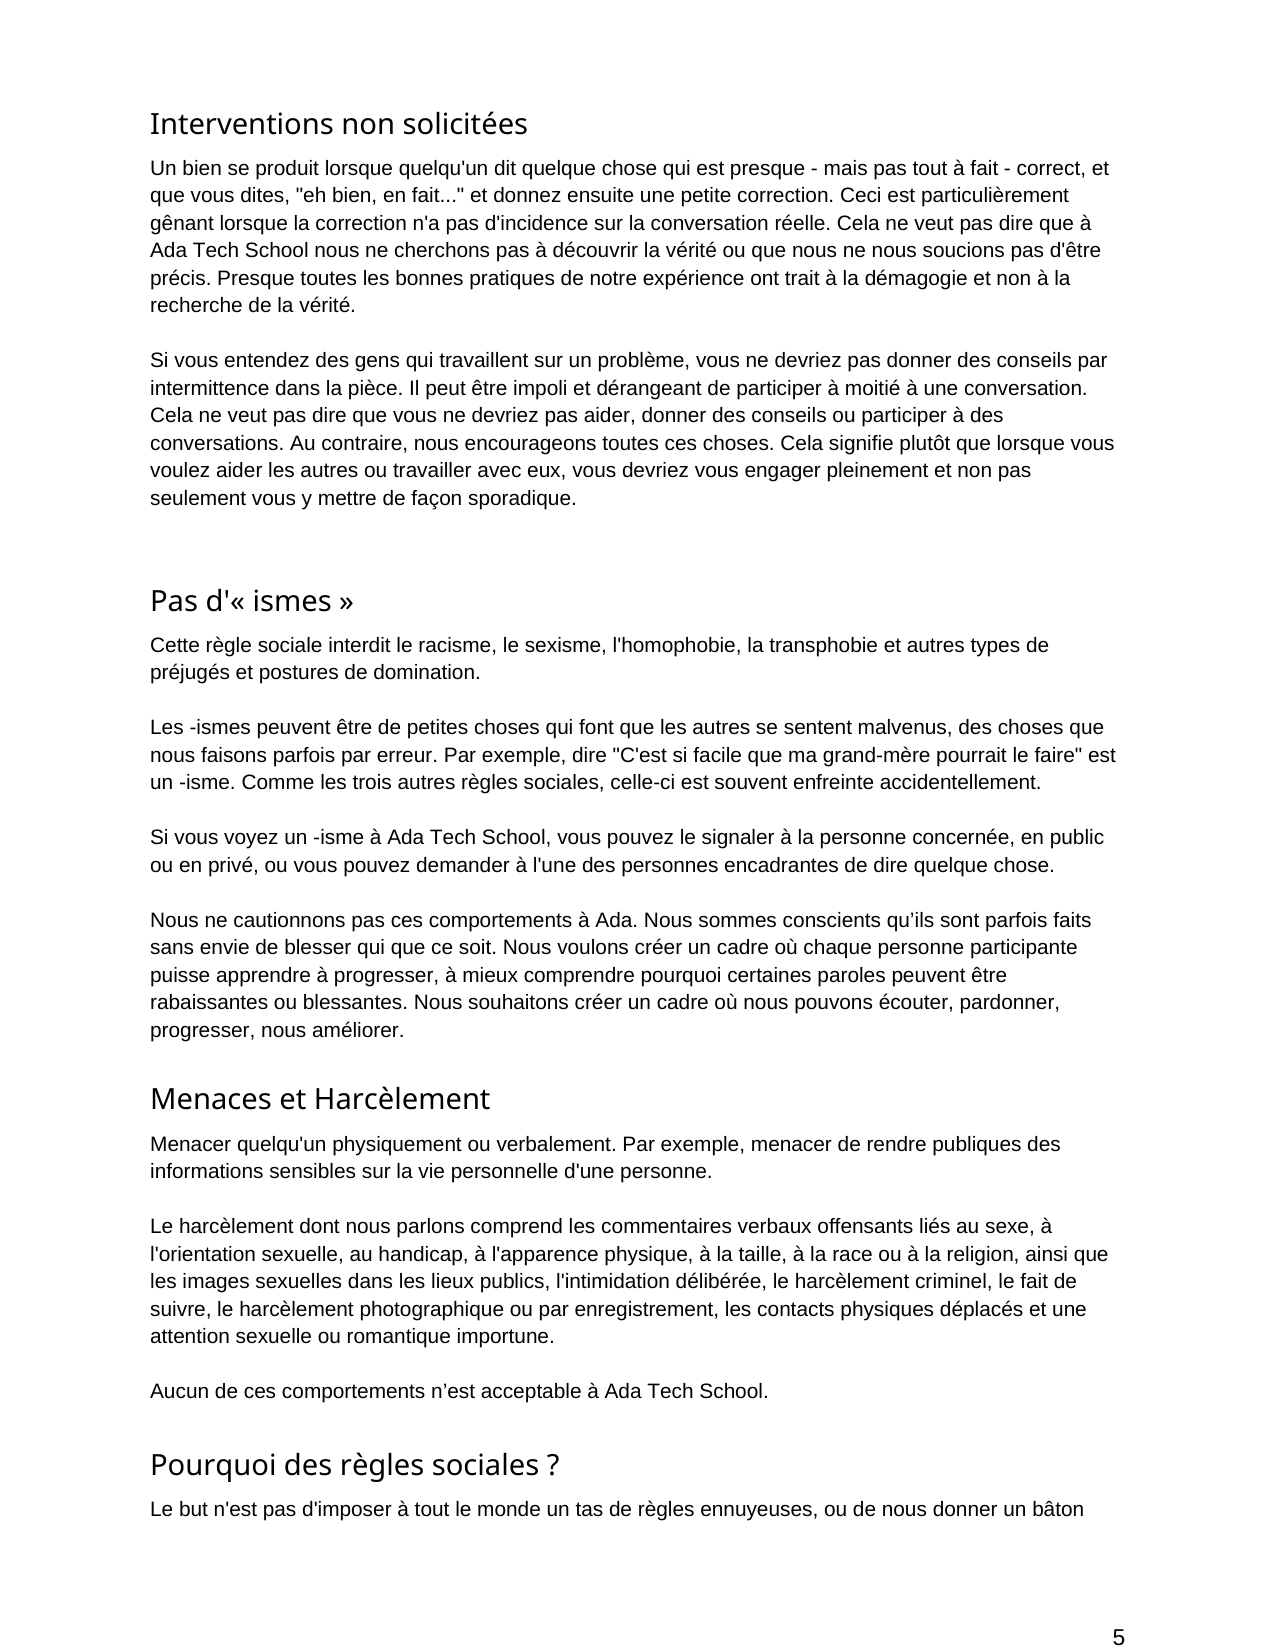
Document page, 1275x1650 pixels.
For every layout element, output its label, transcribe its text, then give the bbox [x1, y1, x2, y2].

text Le harcèlement dont nous parlons comprend les commentaires verbaux offensants liés au sexe, à l'orientation sexuelle, au handicap, à l'apparence physique, à la taille, à la race ou à la religion, ainsi que les images sexuelles dans les lieux publics, l'intimidation délibérée, le harcèlement criminel, le fait de suivre, le harcèlement photographique ou par enregistrement, les contacts physiques déplacés et une attention sexuelle ou romantique importune. [150, 1214, 1125, 1348]
text Nous ne cautionnons pas ces comportements à Ada. Nous sommes conscients qu’ils sont parfois faits sans envie de blesser qui que ce soit. Nous voulons créer un cadre où chaque personne participante puisse apprendre à progresser, à mieux comprendre pourquoi certaines paroles peuvent être rabaissantes ou blessantes. Nous souhaitons créer un cadre où nous pouvons écouter, pardonner, progresser, nous améliorer. [150, 908, 1125, 1042]
text Aucun de ces comportements n’est acceptable à Ada Tech School. [150, 1379, 1125, 1403]
text Un bien se produit lorsque quelqu'un dit quelque chose qui est presque - mais pas tout à fait - correct, et que vous dites, "eh bien, en fait..." et donnez ensuite une petite correction. Ceci est particulièrement gênant lorsque la correction n'a pas d'incidence sur la conversation réelle. Cela ne veut pas dire que à Ada Tech School nous ne cherchons pas à découvrir la vérité ou que nous ne nous soucions pas d'être précis. Presque toutes les bonnes pratiques de notre expérience ont trait à la démagogie et non à la recherche de la vérité. [150, 155, 1125, 317]
subtitle Pourquoi des règles sociales ? [150, 1444, 1125, 1484]
text Si vous voyez un -isme à Ada Tech School, vous pouvez le signaler à la personne concernée, en public ou en privé, ou vous pouvez demander à l'une des personnes encadrantes de dire quelque chose. [150, 825, 1125, 877]
text Le but n'est pas d'imposer à tout le monde un tas de règles ennuyeuses, ou de nous donner un bâton [150, 1496, 1125, 1520]
text Menacer quelqu'un physiquement ou verbalement. Par exemple, menacer de rendre publiques des informations sensibles sur la vie personnelle d'une personne. [150, 1132, 1125, 1183]
text Si vous entendez des gens qui travaillent sur un problème, vous ne devriez pas donner des conseils par intermittence dans la pièce. Il peut être impoli et dérangeant de participer à moitié à une conversation. Cela ne veut pas dire que vous ne devriez pas aider, donner des conseils ou participer à des conversations. Au contraire, nous encourageons toutes ces choses. Cela signifie plutôt que lorsque vous voulez aider les autres ou travailler avec eux, vous devriez vous engager pleinement et non pas seulement vous y mettre de façon sporadique. [150, 348, 1125, 509]
subtitle Pas d'« ismes » [150, 581, 1125, 620]
subtitle Interventions non solicitées [150, 103, 1125, 143]
subtitle Menaces et Harcèlement [150, 1078, 1125, 1118]
text Cette règle sociale interdit le racisme, le sexisme, l'homophobie, la transphobie et autres types de préjugés et postures de domination. [150, 633, 1125, 684]
text Les -ismes peuvent être de petites choses qui font que les autres se sentent malvenus, des choses que nous faisons parfois par erreur. Par exemple, dire "C'est si facile que ma grand-mère pourrait le faire" est un -isme. Comme les trois autres règles sociales, celle-ci est souvent enfreinte accidentellement. [150, 715, 1125, 794]
